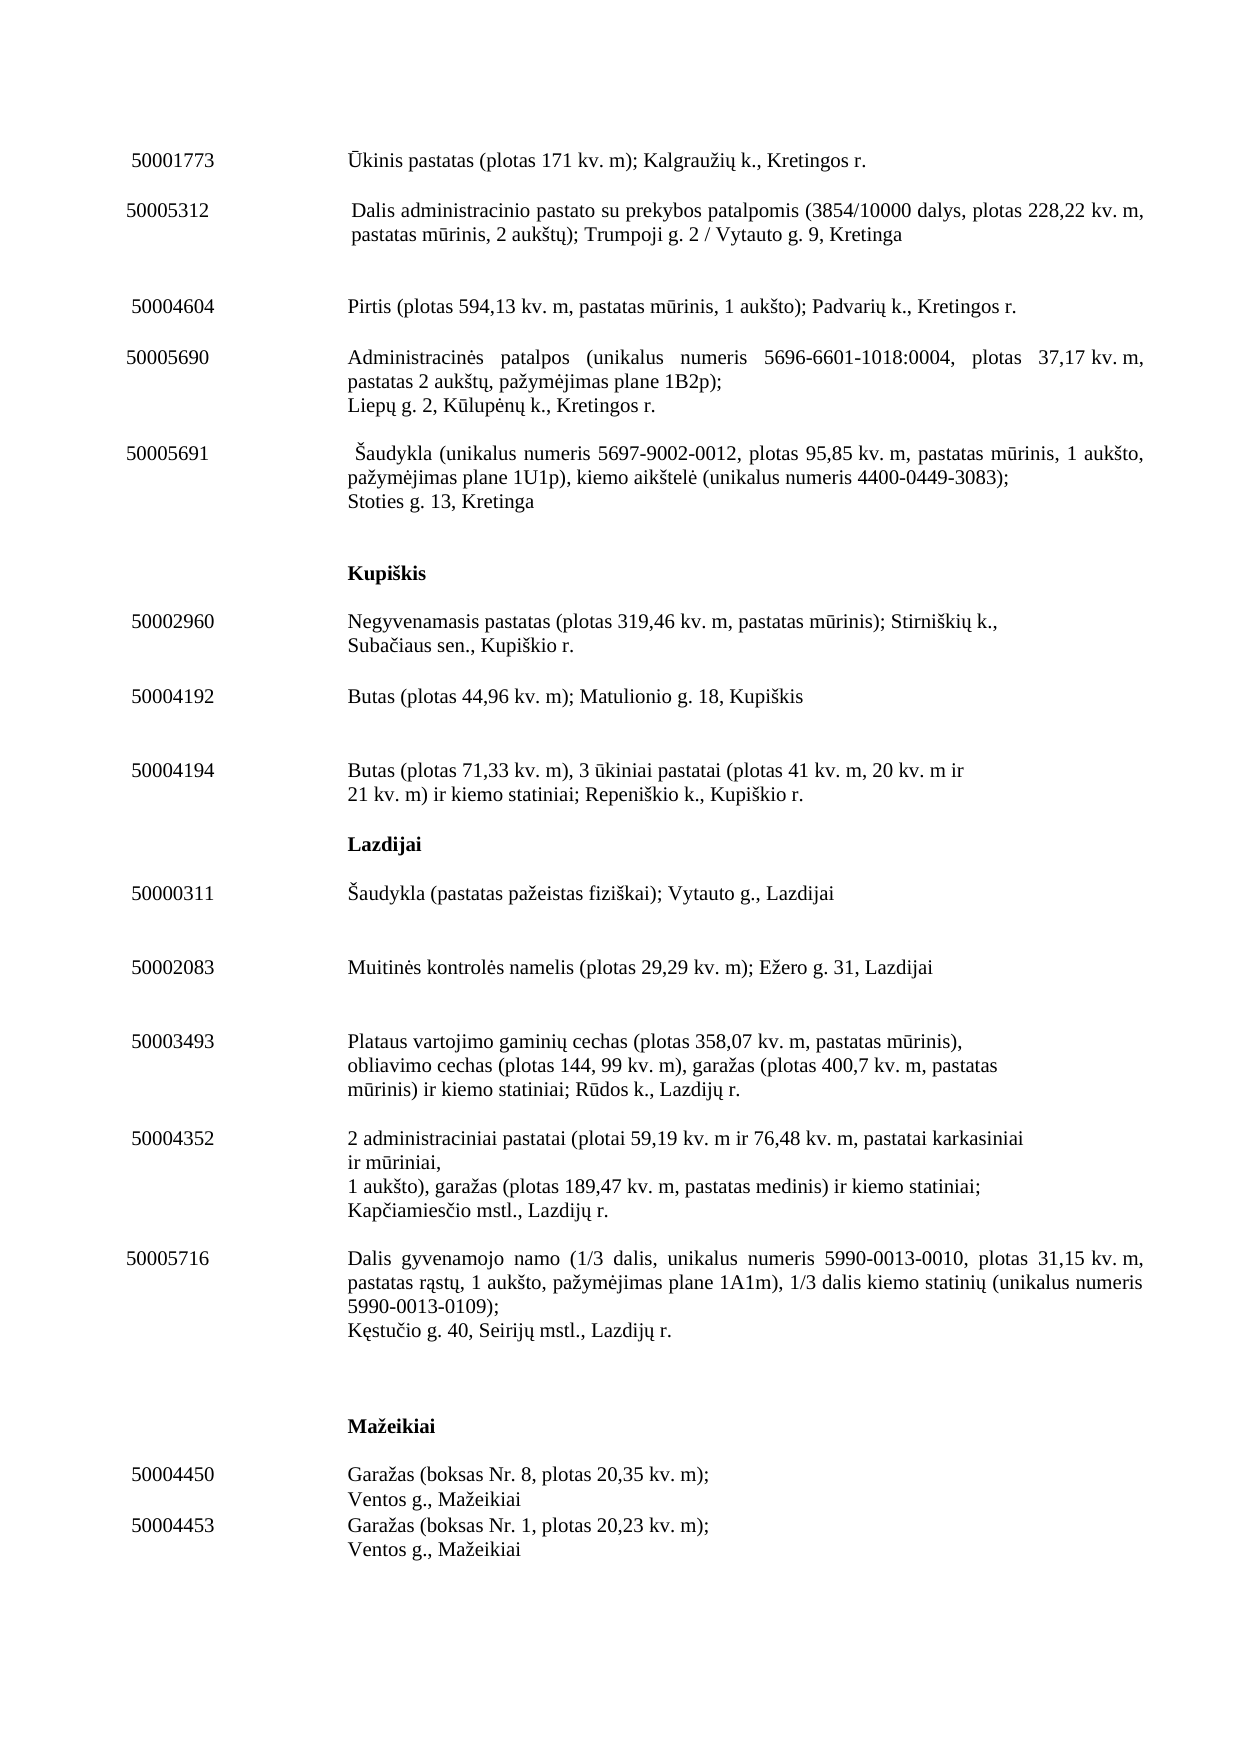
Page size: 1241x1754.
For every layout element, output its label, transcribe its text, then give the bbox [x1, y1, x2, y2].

table_cell [1163, 881, 1170, 931]
table_cell [1163, 441, 1170, 537]
table_cell [1155, 148, 1163, 198]
table_cell [1037, 881, 1148, 931]
table_cell 50004604 [115, 294, 336, 344]
table_cell [1155, 1005, 1163, 1029]
table_cell [1155, 833, 1163, 856]
table_cell [1170, 881, 1211, 931]
table_cell [1170, 1563, 1211, 1587]
table_cell [115, 1005, 1155, 1029]
table_cell [1155, 1438, 1163, 1462]
table_cell Pirtis (plotas 594,13 kv. m, pastatas mūrinis, 1 aukšto); Padvarių k., Kretingos r. [336, 294, 1037, 344]
table_cell [1163, 294, 1170, 344]
table_cell [1170, 1438, 1211, 1462]
table_cell [1037, 1029, 1148, 1101]
table_cell 50004453 [115, 1513, 336, 1563]
table_cell [1155, 345, 1163, 441]
table_cell [1170, 1126, 1211, 1222]
table_cell [115, 1222, 336, 1246]
table_cell [1170, 345, 1211, 441]
table_cell [1163, 1005, 1170, 1029]
table_cell [1163, 1101, 1170, 1126]
table_cell Šaudykla (pastatas pažeistas fiziškai); Vytauto g., Lazdijai [336, 881, 1037, 931]
table_cell [1163, 758, 1170, 808]
table_cell 50003493 [115, 1029, 336, 1101]
table_cell [1163, 1463, 1170, 1513]
table_cell [115, 561, 336, 585]
table_cell [1163, 955, 1170, 1005]
table_cell Garažas (boksas Nr. 1, plotas 20,23 kv. m); Ventos g., Mažeikiai [336, 1513, 1037, 1563]
table_cell [1170, 1513, 1211, 1563]
table_cell [1163, 660, 1170, 684]
table_cell Administracinės patalpos (unikalus numeris 5696-6601-1018:0004, plotas 37,17 kv. m, pastatas 2 aukštų, pažymėjimas plane 1B2p); Liepų g. 2, Kūlupėnų k., Kretingos r. [336, 345, 1155, 441]
table_cell [115, 1366, 336, 1390]
table_cell [1163, 1029, 1170, 1101]
table_cell [1155, 441, 1163, 537]
table_cell [1170, 1366, 1211, 1390]
table_cell [1148, 758, 1155, 808]
table_cell [1037, 684, 1148, 734]
table_cell [115, 734, 1155, 758]
table_cell [1155, 856, 1163, 881]
table_cell [1155, 684, 1163, 734]
table_cell [115, 833, 336, 856]
table_cell [1155, 1513, 1163, 1563]
table_cell 2 administraciniai pastatai (plotai 59,19 kv. m ir 76,48 kv. m, pastatai karkasiniai ir mūriniai, 1 aukšto), garažas (plotas 189,47 kv. m, pastatas medinis) ir kiemo statiniai; Kapčiamiesčio mstl., Lazdijų r. [336, 1126, 1037, 1222]
table_cell [1170, 585, 1211, 609]
table_cell [336, 1222, 1155, 1246]
table_cell 50004194 [115, 758, 336, 808]
table_cell [115, 1390, 1155, 1414]
table_cell [1170, 734, 1211, 758]
table_cell [1037, 1126, 1148, 1222]
table_cell [1170, 441, 1211, 537]
table_cell [1148, 1463, 1155, 1513]
table_cell [115, 856, 1155, 881]
table_cell 50005691 [115, 441, 336, 537]
table_cell Dalis administracinio pastato su prekybos patalpomis (3854/10000 dalys, plotas 228,22 kv. m, pastatas mūrinis, 2 aukštų); Trumpoji g. 2 / Vytauto g. 9, Kretinga [336, 198, 1155, 270]
table_cell [1163, 1438, 1170, 1462]
table_cell Butas (plotas 44,96 kv. m); Matulionio g. 18, Kupiškis [336, 684, 1037, 734]
table_cell [1170, 148, 1211, 198]
table_cell 50002960 [115, 609, 336, 659]
table_cell [1170, 1101, 1211, 1126]
table_cell [1163, 1563, 1170, 1587]
table_cell Muitinės kontrolės namelis (plotas 29,29 kv. m); Ežero g. 31, Lazdijai [336, 955, 1037, 1005]
table_cell 50001773 [115, 148, 336, 198]
table_cell [1155, 1390, 1163, 1414]
table_cell [1155, 198, 1163, 270]
table_cell [1170, 1029, 1211, 1101]
table_cell [1170, 1005, 1211, 1029]
table_cell [1155, 270, 1163, 294]
table_cell [1163, 833, 1170, 856]
table_cell [1037, 1513, 1148, 1563]
table_cell 50002083 [115, 955, 336, 1005]
table_cell [115, 1438, 1155, 1462]
table_cell [1037, 1463, 1148, 1513]
table_cell [1170, 808, 1211, 832]
table_cell [1155, 1029, 1163, 1101]
table_cell Ūkinis pastatas (plotas 171 kv. m); Kalgraužių k., Kretingos r. [336, 148, 1037, 198]
table_cell [1037, 148, 1148, 198]
table_cell [1163, 345, 1170, 441]
table_cell [115, 1414, 336, 1438]
table_cell [1148, 1029, 1155, 1101]
table_cell [1155, 660, 1163, 684]
table_cell [1170, 561, 1211, 585]
table_cell [1170, 955, 1211, 1005]
table_cell [1155, 585, 1163, 609]
table_cell [115, 1563, 1155, 1587]
table_cell [115, 660, 1155, 684]
table_cell [1148, 294, 1155, 344]
table_cell Negyvenamasis pastatas (plotas 319,46 kv. m, pastatas mūrinis); Stirniškių k., Subačiaus sen., Kupiškio r. [336, 609, 1037, 659]
table_cell [1170, 1463, 1211, 1513]
table_cell [1163, 537, 1170, 561]
table_cell Dalis gyvenamojo namo (1/3 dalis, unikalus numeris 5990-0013-0010, plotas 31,15 kv. m, pastatas rąstų, 1 aukšto, pažymėjimas plane 1A1m), 1/3 dalis kiemo statinių (unikalus numeris 5990-0013-0109); Kęstučio g. 40, Seirijų mstl., Lazdijų r. [336, 1246, 1155, 1366]
table_cell [1170, 1222, 1211, 1246]
table_cell [1170, 609, 1211, 659]
table_cell [1163, 808, 1170, 832]
table_cell [1163, 931, 1170, 955]
table_cell [1155, 734, 1163, 758]
table_cell [1155, 294, 1163, 344]
table_cell 50004192 [115, 684, 336, 734]
table_cell [1170, 537, 1211, 561]
table_cell [1163, 1390, 1170, 1414]
table_cell [1163, 1414, 1170, 1438]
table_cell [1155, 1101, 1163, 1126]
table_cell [1163, 734, 1170, 758]
table_cell [1155, 808, 1163, 832]
table_cell [1155, 609, 1163, 659]
table_cell Lazdijai [336, 833, 1155, 856]
table_cell [1155, 1126, 1163, 1222]
table_cell [1170, 833, 1211, 856]
table_cell [1170, 1414, 1211, 1438]
table_cell [1148, 148, 1155, 198]
table_cell [115, 1101, 1155, 1126]
table_cell Kupiškis [336, 561, 1155, 585]
table_cell [1148, 609, 1155, 659]
table_cell [1170, 856, 1211, 881]
table_cell [1170, 270, 1211, 294]
table_cell [1163, 684, 1170, 734]
table_cell [1148, 955, 1155, 1005]
table_cell [1155, 561, 1163, 585]
table_cell [1155, 1222, 1163, 1246]
table_cell [1037, 758, 1148, 808]
table_cell [1163, 1126, 1170, 1222]
table_cell [1163, 1513, 1170, 1563]
table_cell 50004450 [115, 1463, 336, 1513]
table_cell [1148, 1513, 1155, 1563]
table_cell Butas (plotas 71,33 kv. m), 3 ūkiniai pastatai (plotas 41 kv. m, 20 kv. m ir 21 kv. m) ir kiemo statiniai; Repeniškio k., Kupiškio r. [336, 758, 1037, 808]
table_cell [1170, 1390, 1211, 1414]
table_cell [1155, 1246, 1163, 1366]
table_cell [1148, 684, 1155, 734]
table_cell [1163, 585, 1170, 609]
table_cell Mažeikiai [336, 1414, 1155, 1438]
table_cell [1170, 758, 1211, 808]
table_cell [1170, 1246, 1211, 1366]
table_cell [1163, 856, 1170, 881]
table_cell 50005312 [115, 198, 336, 270]
table_cell [1163, 148, 1170, 198]
table_cell [115, 585, 1155, 609]
table_cell [1155, 881, 1163, 931]
table_cell [1163, 1222, 1170, 1246]
table_cell [1163, 561, 1170, 585]
table_cell [336, 1366, 1155, 1390]
table_cell [1163, 1246, 1170, 1366]
table_cell 50005716 [115, 1246, 336, 1366]
table_cell [1155, 955, 1163, 1005]
table_cell [1155, 931, 1163, 955]
table_cell [1163, 270, 1170, 294]
table_cell [1163, 198, 1170, 270]
table_cell [1155, 1463, 1163, 1513]
table_cell [1170, 931, 1211, 955]
table_cell 50005690 [115, 345, 336, 441]
table_cell [1163, 609, 1170, 659]
table_cell [1170, 198, 1211, 270]
table_cell [1155, 1414, 1163, 1438]
table_cell [1170, 660, 1211, 684]
table_cell [1155, 758, 1163, 808]
table_cell [115, 808, 1155, 832]
table_cell Garažas (boksas Nr. 8, plotas 20,35 kv. m); Ventos g., Mažeikiai [336, 1463, 1037, 1513]
table_cell Plataus vartojimo gaminių cechas (plotas 358,07 kv. m, pastatas mūrinis), obliavimo cechas (plotas 144, 99 kv. m), garažas (plotas 400,7 kv. m, pastatas mūrinis) ir kiemo statiniai; Rūdos k., Lazdijų r. [336, 1029, 1037, 1101]
table_cell [1170, 684, 1211, 734]
table_cell [115, 931, 1155, 955]
table_cell Šaudykla (unikalus numeris 5697-9002-0012, plotas 95,85 kv. m, pastatas mūrinis, 1 aukšto, pažymėjimas plane 1U1p), kiemo aikštelė (unikalus numeris 4400-0449-3083); Stoties g. 13, Kretinga [336, 441, 1155, 537]
table_cell [1155, 1366, 1163, 1390]
table_cell 50004352 [115, 1126, 336, 1222]
table_cell [1148, 1126, 1155, 1222]
table_cell 50000311 [115, 881, 336, 931]
table_cell [1155, 537, 1163, 561]
table_cell [115, 537, 1155, 561]
table_cell [115, 270, 1155, 294]
table_cell [1170, 294, 1211, 344]
table_cell [1037, 609, 1148, 659]
table_cell [1037, 294, 1148, 344]
table_cell [1155, 1563, 1163, 1587]
table_cell [1148, 881, 1155, 931]
table_cell [1163, 1366, 1170, 1390]
table_cell [1037, 955, 1148, 1005]
